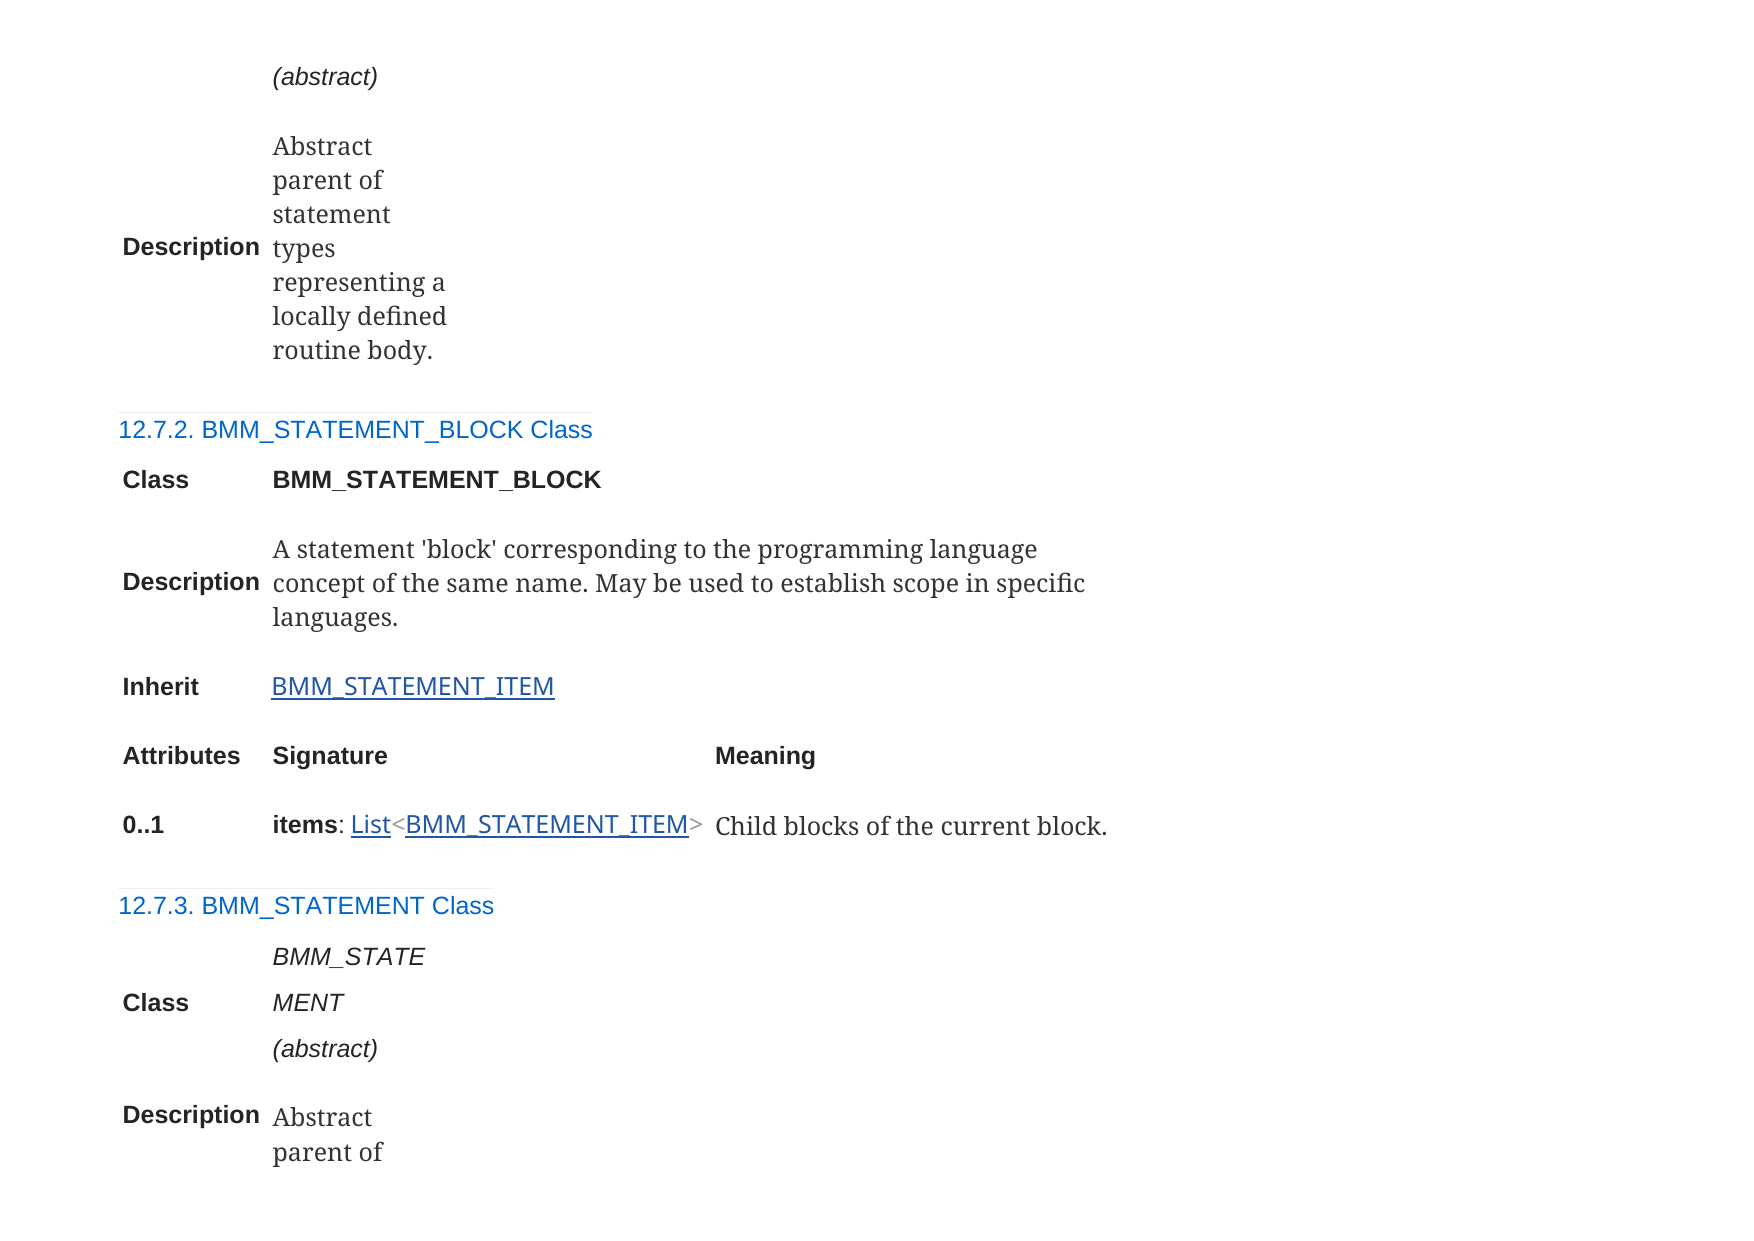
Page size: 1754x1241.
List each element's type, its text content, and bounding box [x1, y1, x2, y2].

table_header BMM_STATEMENT (abstract) [268, 939, 440, 1097]
table_cell Attributes [118, 738, 268, 804]
table_cell BMM_STATEMENT_ITEM [268, 666, 1120, 738]
table_cell Description [118, 125, 268, 399]
table_header BMM_STATEMENT_BLOCK [268, 462, 1120, 529]
table_cell Description [118, 1097, 268, 1171]
table_header Class [118, 59, 268, 125]
table_header Class [118, 939, 268, 1097]
table_cell items: List<BMM_STATEMENT_ITEM> [268, 804, 711, 876]
table_header Class [118, 462, 268, 529]
table_cell Abstract parent of statement types representing a locally defined routine body. [268, 125, 454, 399]
table_cell Signature [268, 738, 711, 804]
table_cell 0..1 [118, 804, 268, 876]
table_cell Meaning [711, 738, 1120, 804]
table_cell A statement 'block' corresponding to the programming language concept of the same name. May be used to establish scope in specific languages. [268, 529, 1120, 666]
table_header BMM_STATEMENT_ITEM (abstract) [268, 59, 454, 125]
table_cell Description [118, 529, 268, 666]
table_cell Abstract parent of 'statement' types that may be defined to implement BMM Routines. [268, 1097, 440, 1171]
table_cell Inherit [118, 666, 268, 738]
subtitle 12.7.3. BMM_STATEMENT Class [118, 888, 1695, 920]
subtitle 12.7.2. BMM_STATEMENT_BLOCK Class [118, 412, 1695, 443]
table_cell Child blocks of the current block. [711, 804, 1120, 876]
